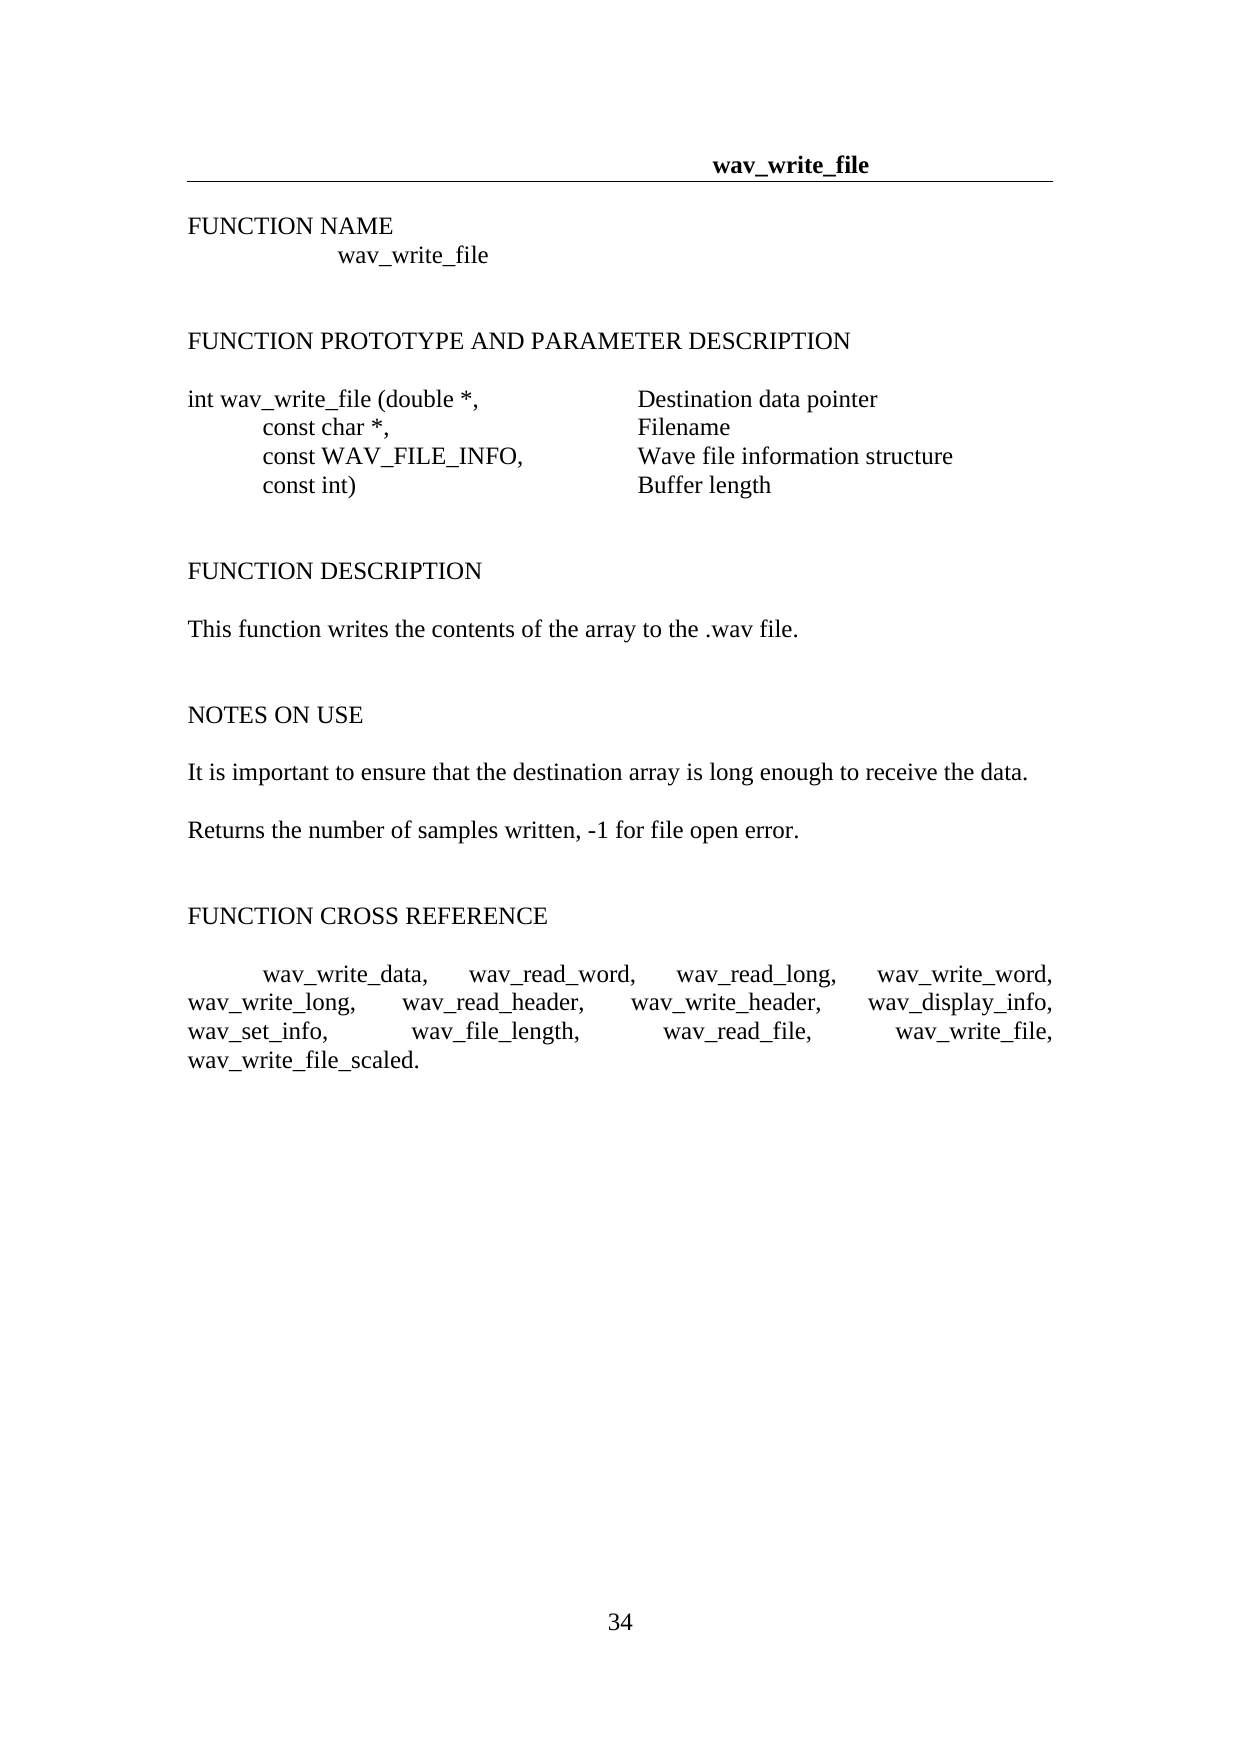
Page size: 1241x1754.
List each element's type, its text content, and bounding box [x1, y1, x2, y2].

text This function writes the contents of the array to the .wav file. [187, 614, 1053, 642]
text It is important to ensure that the destination array is long enough to receive the data. [187, 757, 1053, 786]
text int wav_write_file (double *, Destination data pointer [187, 384, 1053, 412]
subtitle wav_write_file [187, 150, 1053, 181]
text FUNCTION NAME [187, 211, 1053, 240]
text FUNCTION DESCRIPTION [187, 556, 1053, 585]
text FUNCTION CROSS REFERENCE [187, 901, 1053, 930]
text FUNCTION PROTOTYPE AND PARAMETER DESCRIPTION [187, 326, 1053, 355]
text const WAV_FILE_INFO, Wave file information structure [187, 441, 1053, 470]
text const int) Buffer length [187, 470, 1053, 499]
text wav_write_file [187, 240, 1053, 269]
text const char *, Filename [187, 412, 1053, 441]
text Returns the number of samples written, -1 for file open error. [187, 815, 1053, 844]
text NOTES ON USE [187, 700, 1053, 729]
text wav_write_data, wav_read_word, wav_read_long, wav_write_word, wav_write_long, wav_read_header, wav_write_header, wav_display_info, wav_set_info, wav_file_length, wav_read_file, wav_write_file, wav_write_file_scaled. [187, 959, 1053, 1074]
